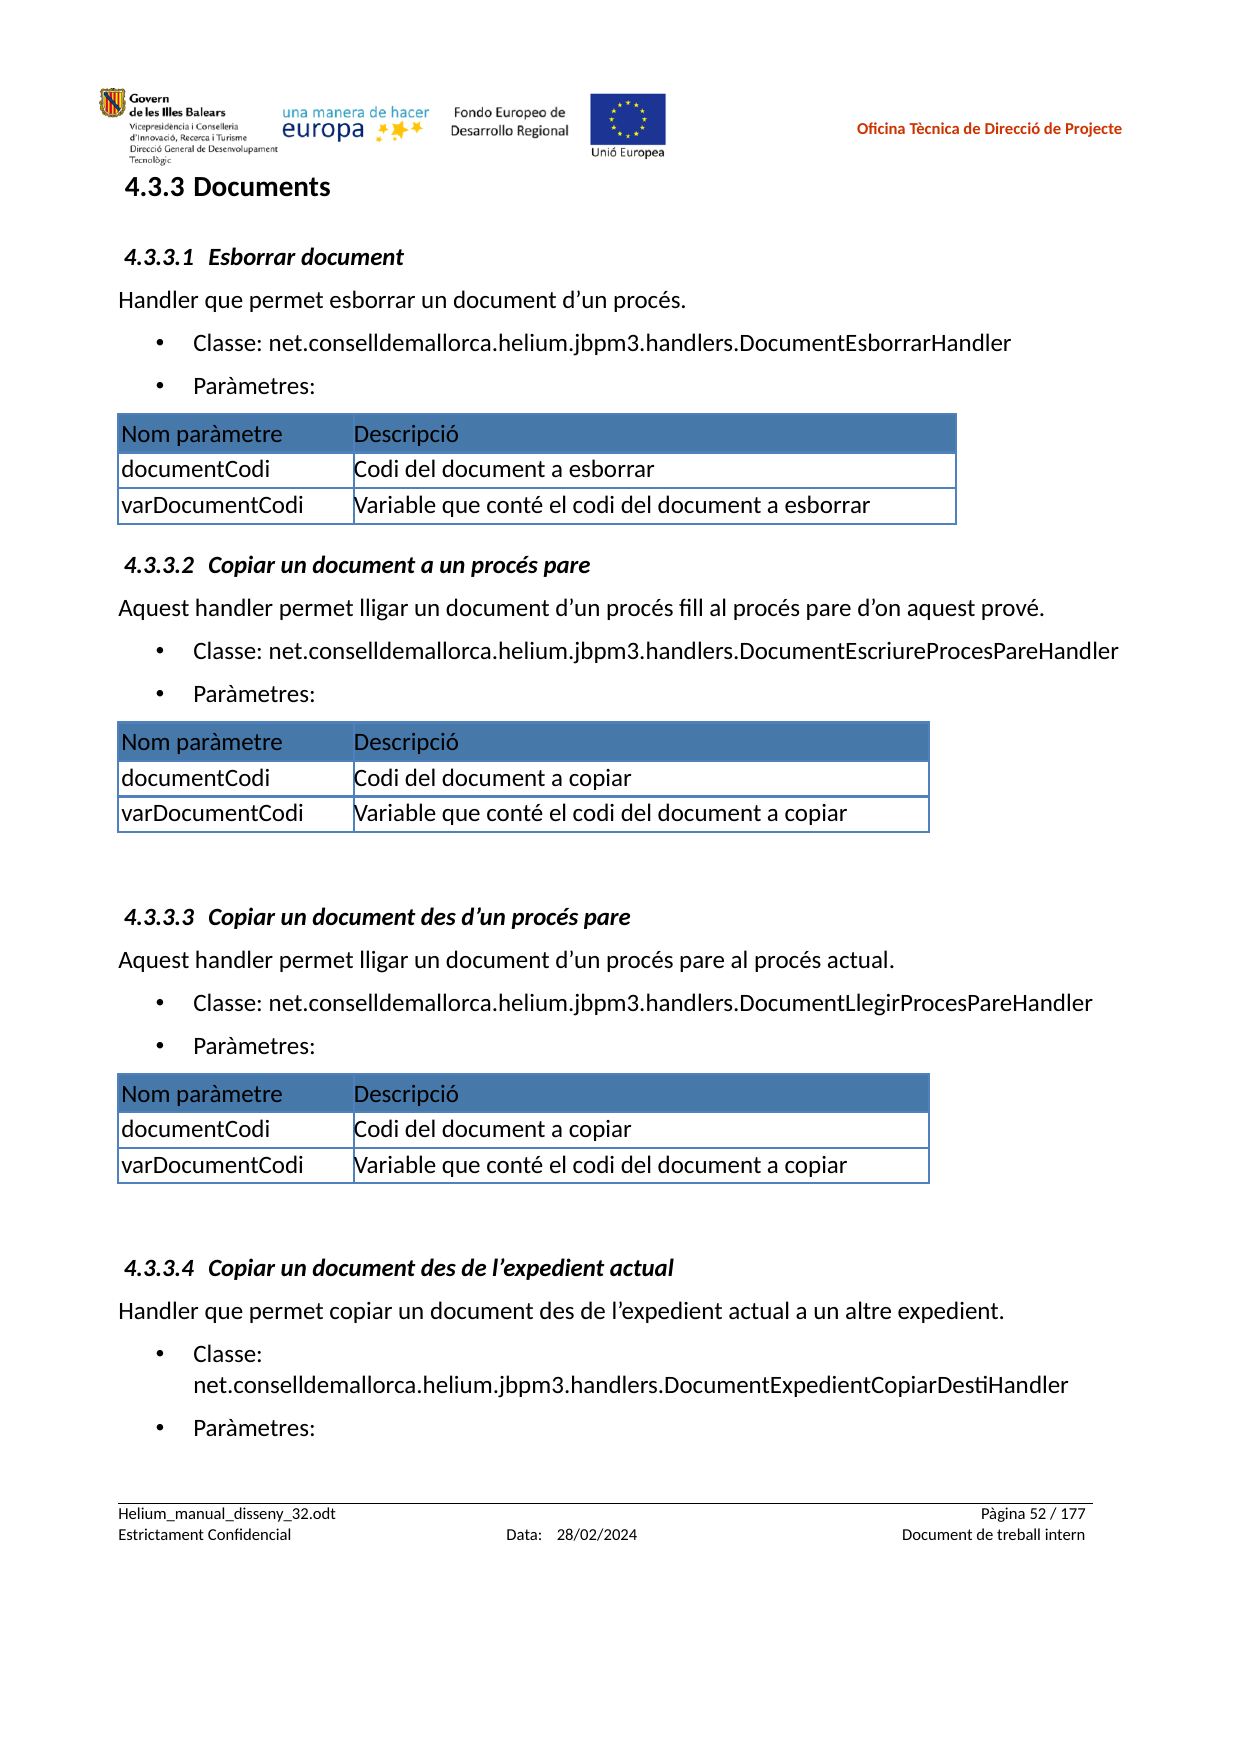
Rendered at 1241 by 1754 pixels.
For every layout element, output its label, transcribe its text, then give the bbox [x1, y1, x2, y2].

table_cell varDocumentCodi [119, 489, 353, 522]
table_header Descripció [355, 1075, 928, 1111]
subtitle Documents [118, 168, 1122, 203]
table_cell Variable que conté el codi del document a copiar [355, 1149, 928, 1182]
table_header Nom paràmetre [119, 415, 353, 451]
subtitle Esborrar document [118, 241, 1122, 271]
list Classe: net.conselldemallorca.helium.jbpm3.handlers.DocumentExpedientCopiarDestiHandler [156, 1338, 1122, 1399]
text Handler que permet copiar un document des de l’expedient actual a un altre expedient. [118, 1295, 1122, 1326]
table_cell Codi del document a copiar [355, 762, 928, 795]
table_header Descripció [355, 724, 928, 760]
table_cell Codi del document a esborrar [355, 454, 955, 487]
list Paràmetres: [156, 678, 1122, 709]
text Aquest handler permet lligar un document d’un procés pare al procés actual. [118, 944, 1122, 974]
list Classe: net.conselldemallorca.helium.jbpm3.handlers.DocumentEsborrarHandler [156, 327, 1122, 357]
text Aquest handler permet lligar un document d’un procés fill al procés pare d’on aquest prové. [118, 592, 1122, 623]
list Paràmetres: [156, 1030, 1122, 1060]
list Classe: net.conselldemallorca.helium.jbpm3.handlers.DocumentLlegirProcesPareHandler [156, 987, 1122, 1017]
picture [99, 87, 668, 166]
table_cell documentCodi [119, 1113, 353, 1147]
table_cell varDocumentCodi [119, 1149, 353, 1182]
list Paràmetres: [156, 1412, 1122, 1442]
table_header Descripció [355, 415, 955, 451]
list Paràmetres: [156, 370, 1122, 400]
table_cell Codi del document a copiar [355, 1113, 928, 1147]
table_cell documentCodi [119, 454, 353, 487]
subtitle Copiar un document des d’un procés pare [118, 901, 1122, 931]
text Handler que permet esborrar un document d’un procés. [118, 284, 1122, 314]
table_header Nom paràmetre [119, 724, 353, 760]
table_cell varDocumentCodi [119, 798, 353, 831]
table_cell Variable que conté el codi del document a esborrar [355, 489, 955, 522]
table_cell documentCodi [119, 762, 353, 795]
table_header Nom paràmetre [119, 1075, 353, 1111]
subtitle Copiar un document des de l’expedient actual [118, 1252, 1122, 1283]
table_cell Variable que conté el codi del document a copiar [355, 798, 928, 831]
subtitle Copiar un document a un procés pare [118, 549, 1122, 580]
list Classe: net.conselldemallorca.helium.jbpm3.handlers.DocumentEscriureProcesPareHandler [156, 635, 1122, 666]
